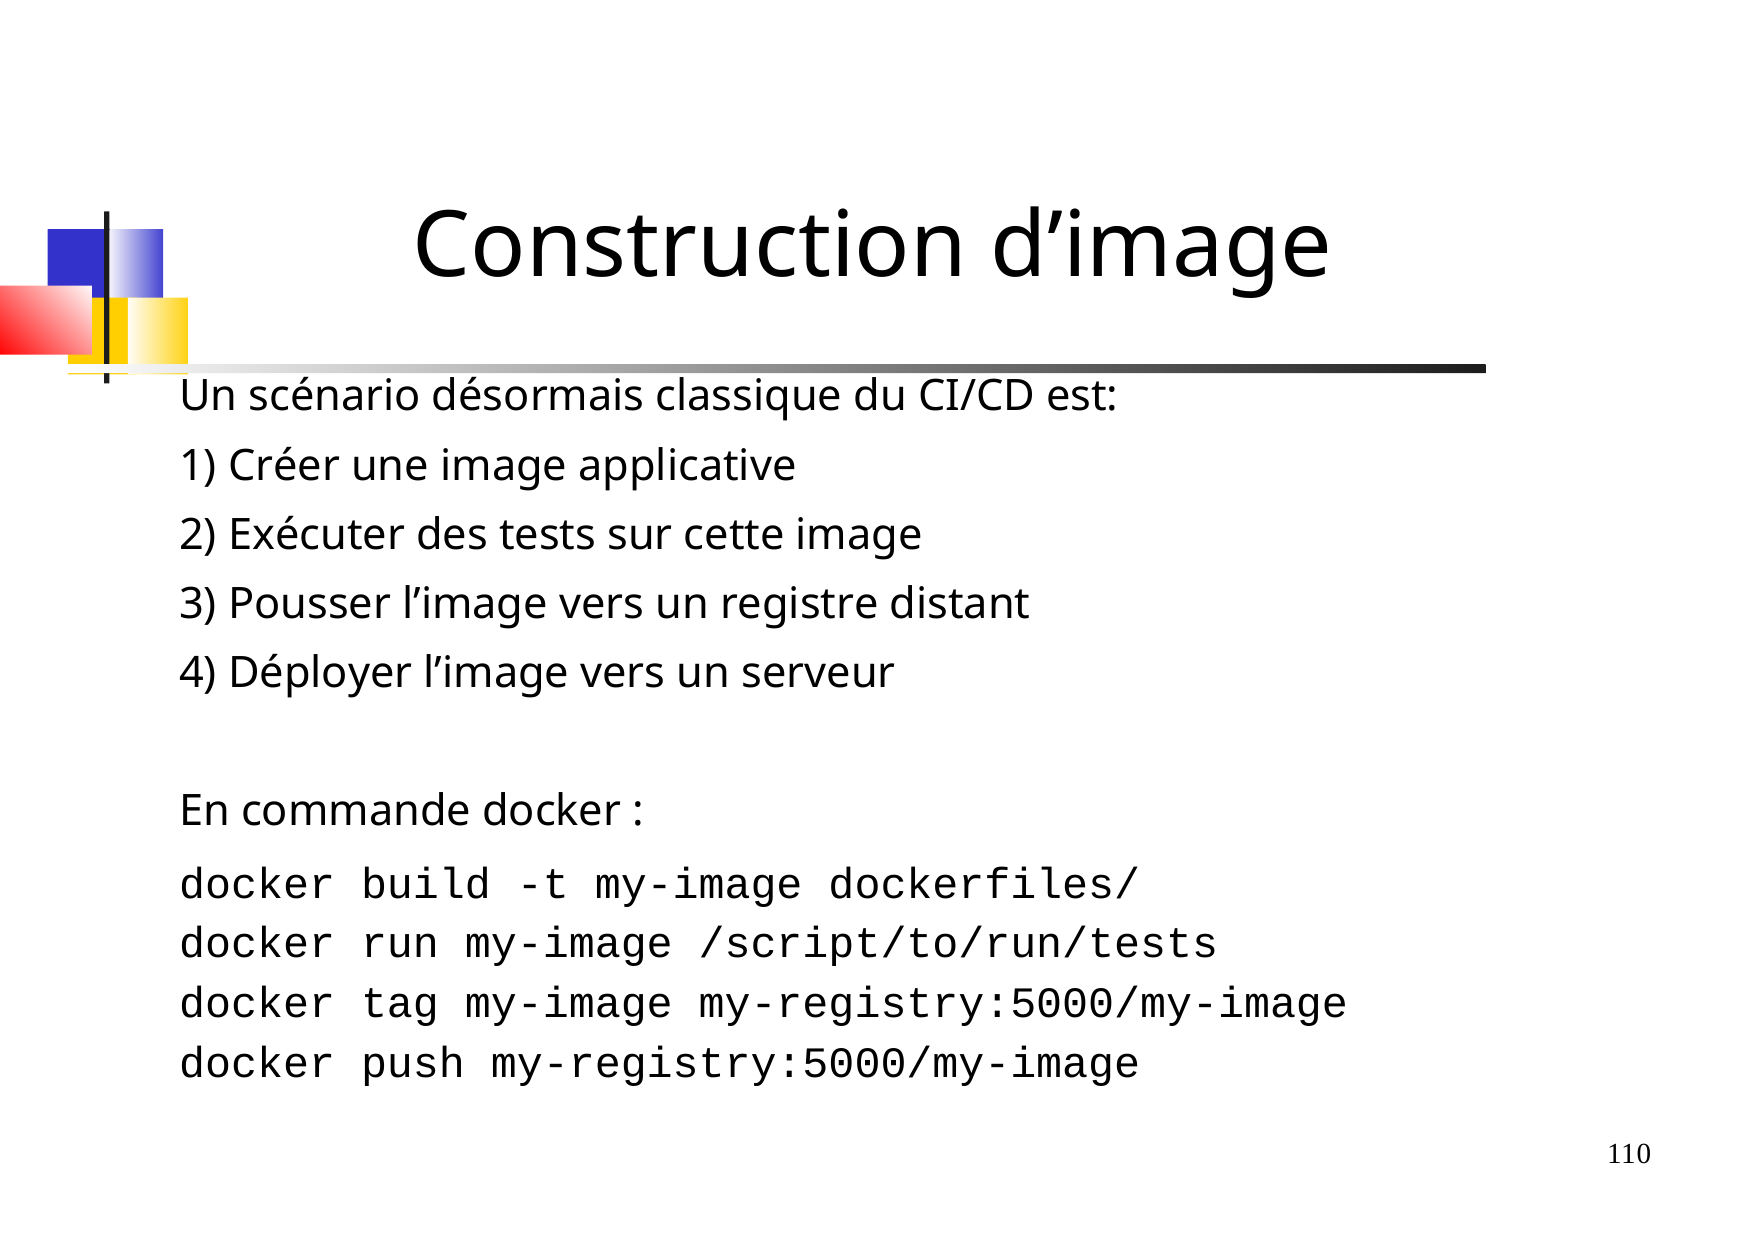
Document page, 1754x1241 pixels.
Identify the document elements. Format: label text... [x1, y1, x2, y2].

list Un scénario désormais classique du CI/CD est: 1) Créer une image applicative 2) Exécuter des tests sur cette image 3) Pousser l’image vers un registre distant 4) Déployer l’image vers un serveur En commande docker : docker build -t my-image dockerfiles/ docker run my-image /script/to/run/tests docker tag my-image my-registry:5000/my-image docker push my-registry:5000/my-image [179, 371, 1567, 1091]
title Construction d’image [179, 139, 1567, 351]
